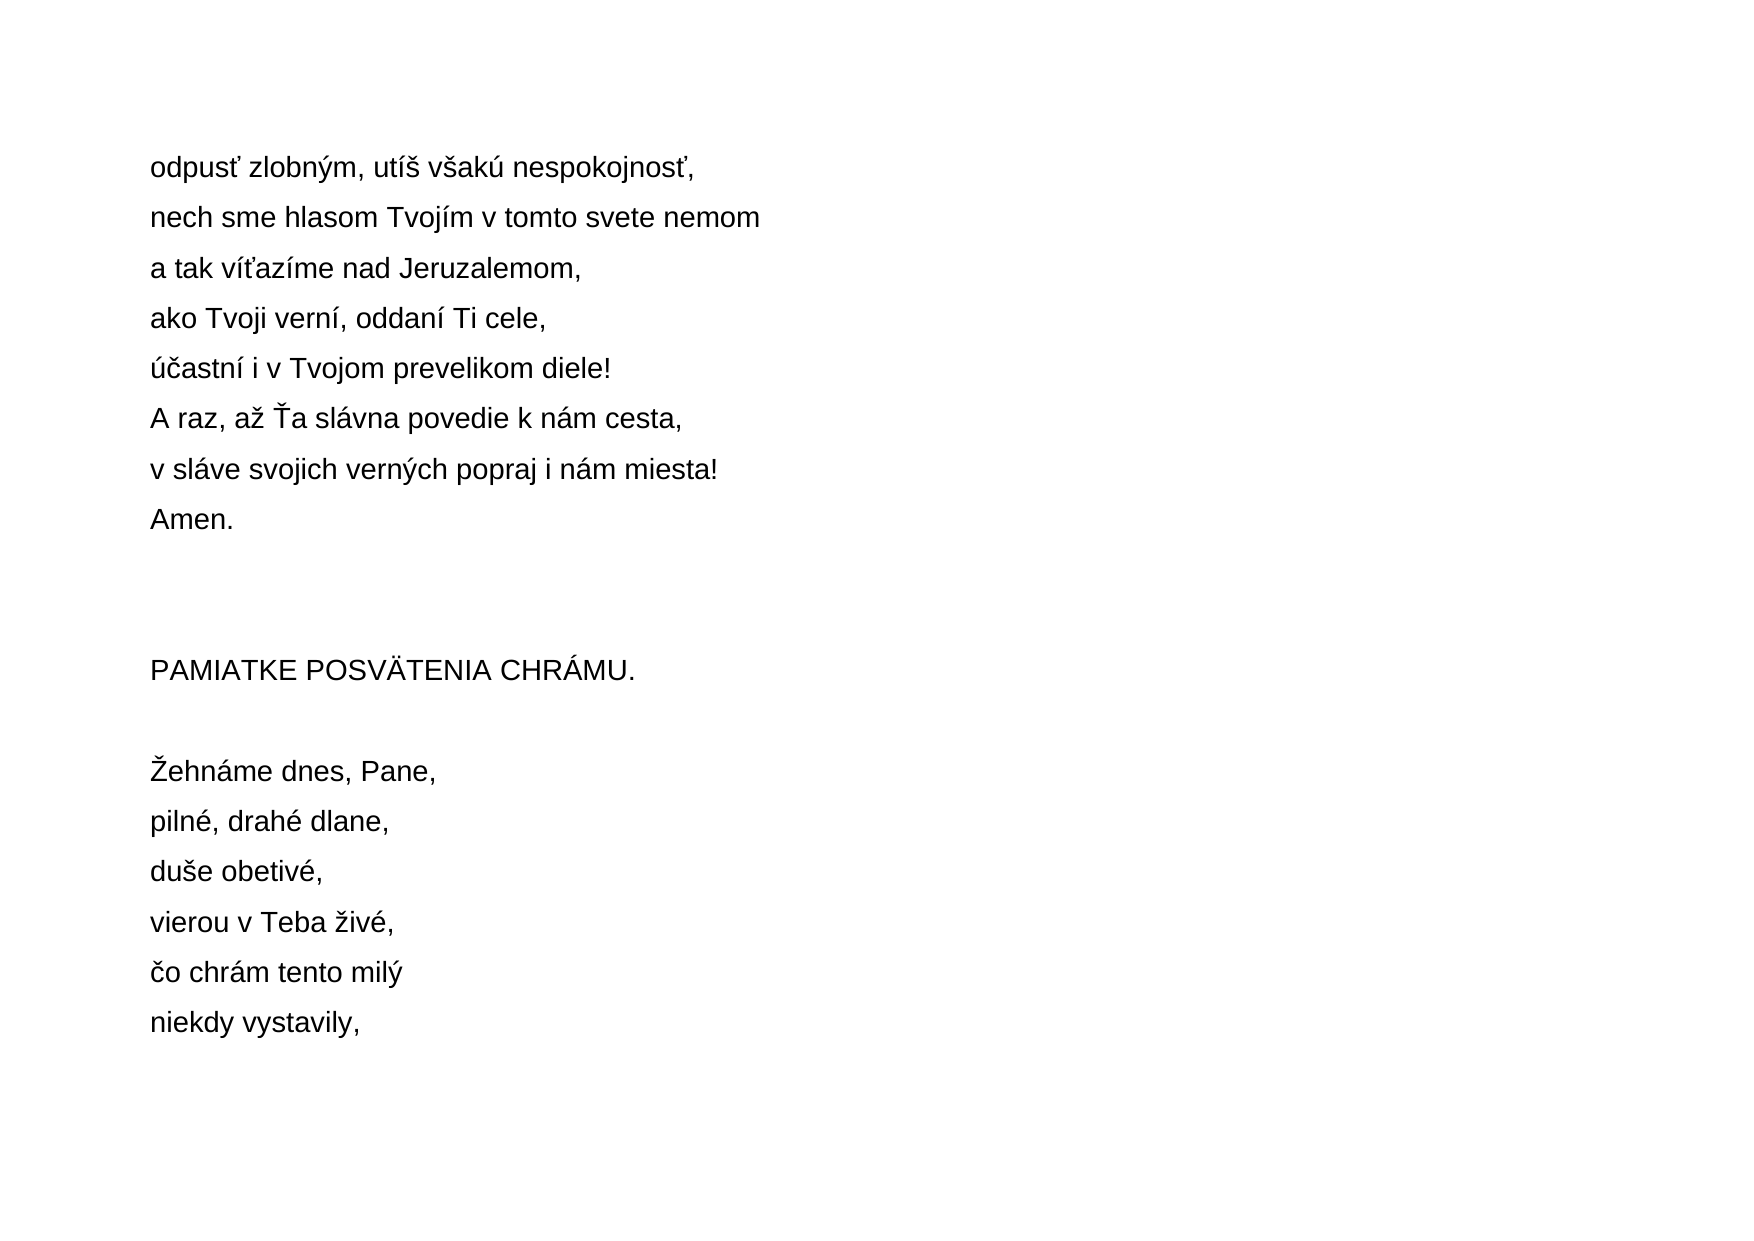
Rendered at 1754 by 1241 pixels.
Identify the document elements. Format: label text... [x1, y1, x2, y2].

text nech sme hlasom Tvojím v tomto svete nemom [150, 200, 1243, 234]
text niekdy vystavily, [150, 1005, 1243, 1039]
text Žehnáme dnes, Pane, [150, 754, 1243, 787]
text A raz, až Ťa slávna povedie k nám cesta, [150, 402, 1243, 435]
text čo chrám tento milý [150, 955, 1243, 988]
text vierou v Teba živé, [150, 905, 1243, 938]
text v sláve svojich verných popraj i nám miesta! [150, 452, 1243, 485]
subtitle PAMIATKE POSVÄTENIA CHRÁMU. [150, 653, 1243, 687]
text účastní i v Tvojom prevelikom diele! [150, 351, 1243, 385]
text Amen. [150, 502, 1243, 536]
text ako Tvoji verní, oddaní Ti cele, [150, 301, 1243, 334]
text odpusť zlobným, utíš všakú nespokojnosť, [150, 150, 1243, 183]
text duše obetivé, [150, 854, 1243, 888]
text a tak víťazíme nad Jeruzalemom, [150, 251, 1243, 284]
text pilné, drahé dlane, [150, 804, 1243, 838]
